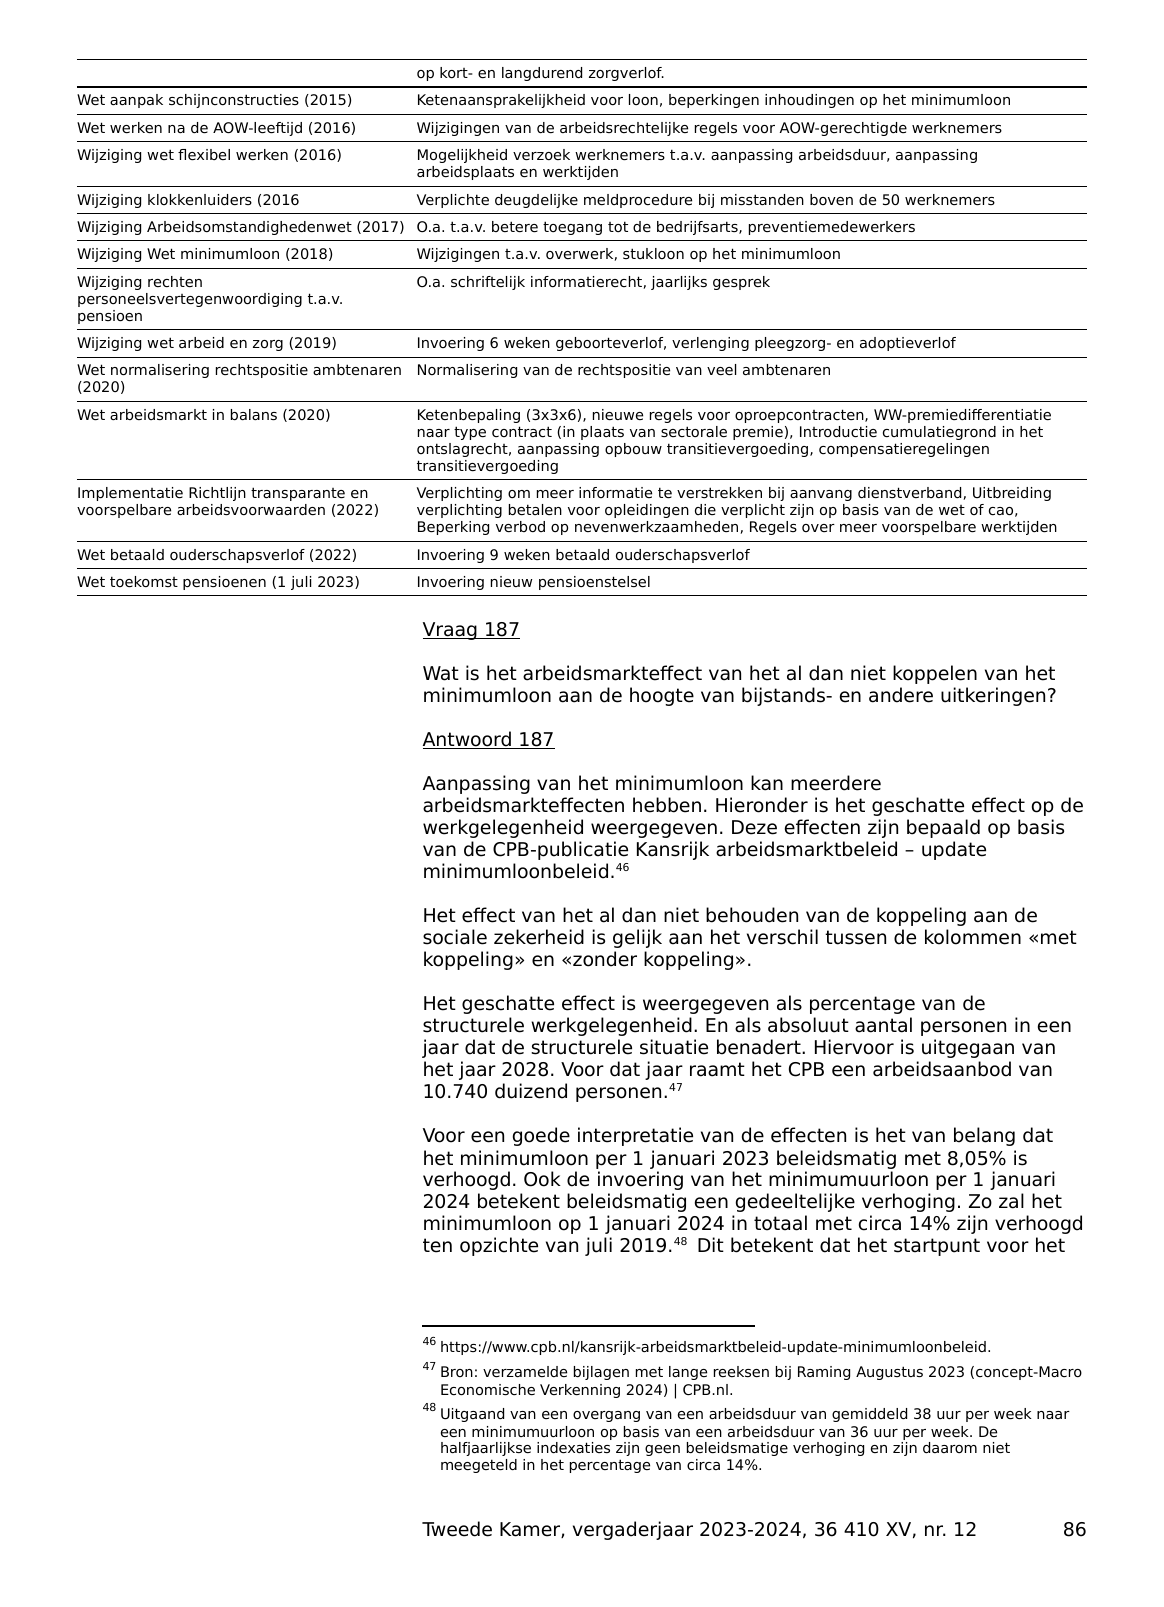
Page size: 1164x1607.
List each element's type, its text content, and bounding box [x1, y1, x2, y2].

text Uitgaand van een overgang van een arbeidsduur van gemiddeld 38 uur per week naar een minimumuurloon op basis van een arbeidsduur van 36 uur per week. De halfjaarlijkse indexaties zijn geen beleidsmatige verhoging en zijn daarom niet meegeteld in het percentage van circa 14%. [422, 1402, 1087, 1474]
text Wat is het arbeidsmarkteffect van het al dan niet koppelen van het minimumloon aan de hoogte van bijstands- en andere uitkeringen? [422, 663, 1087, 707]
table_cell Wijziging wet arbeid en zorg (2019) [77, 330, 410, 357]
table_cell Wet normalisering rechtspositie ambtenaren (2020) [77, 358, 410, 401]
table_cell Wijziging Wet minimumloon (2018) [77, 241, 410, 268]
table_cell O.a. t.a.v. betere toegang tot de bedrijfsarts, preventiemedewerkers [410, 214, 1087, 240]
table_cell Normalisering van de rechtspositie van veel ambtenaren [410, 358, 1087, 401]
table_cell [77, 60, 410, 86]
table_cell Wet toekomst pensioenen (1 juli 2023) [77, 569, 410, 595]
table_cell Wet werken na de AOW-leeftijd (2016) [77, 115, 410, 141]
table_cell Verplichte deugdelijke meldprocedure bij misstanden boven de 50 werknemers [410, 187, 1087, 213]
text Het geschatte effect is weergegeven als percentage van de structurele werkgelegenheid. En als absoluut aantal personen in een jaar dat de structurele situatie benadert. Hiervoor is uitgegaan van het jaar 2028. Voor dat jaar raamt het CPB een arbeidsaanbod van 10.740 duizend personen. [422, 993, 1087, 1103]
text https://www.cpb.nl/kansrijk-arbeidsmarktbeleid-update-minimumloonbeleid. [422, 1335, 1087, 1357]
subtitle Vraag 187 [422, 619, 1087, 641]
table_cell Wijziging wet flexibel werken (2016) [77, 142, 410, 186]
table_cell Invoering 6 weken geboorteverlof, verlenging pleegzorg- en adoptieverlof [410, 330, 1087, 357]
text Voor een goede interpretatie van de effecten is het van belang dat het minimumloon per 1 januari 2023 beleidsmatig met 8,05% is verhoogd. Ook de invoering van het minimumuurloon per 1 januari 2024 betekent beleidsmatig een gedeeltelijke verhoging. Zo zal het minimumloon op 1 januari 2024 in totaal met circa 14% zijn verhoogd ten opzichte van juli 2019. Dit betekent dat het startpunt voor het [422, 1125, 1087, 1257]
table_cell Wet aanpak schijnconstructies (2015) [77, 88, 410, 114]
table_cell Invoering 9 weken betaald ouderschapsverlof [410, 542, 1087, 568]
table_cell Verplichting om meer informatie te verstrekken bij aanvang dienstverband, Uitbreiding verplichting betalen voor opleidingen die verplicht zijn op basis van de wet of cao, Beperking verbod op nevenwerkzaamheden, Regels over meer voorspelbare werktijden [410, 480, 1087, 541]
table_cell Wet betaald ouderschapsverlof (2022) [77, 542, 410, 568]
table_cell O.a. schriftelijk informatierecht, jaarlijks gesprek [410, 269, 1087, 329]
table_cell Wijziging Arbeidsomstandighedenwet (2017) [77, 214, 410, 240]
text Bron: verzamelde bijlagen met lange reeksen bij Raming Augustus 2023 (concept-Macro Economische Verkenning 2024) | CPB.nl. [422, 1360, 1087, 1399]
text Het effect van het al dan niet behouden van de koppeling aan de sociale zekerheid is gelijk aan het verschil tussen de kolommen «met koppeling» en «zonder koppeling». [422, 905, 1087, 971]
table_cell Mogelijkheid verzoek werknemers t.a.v. aanpassing arbeidsduur, aanpassing arbeidsplaats en werktijden [410, 142, 1087, 186]
table_cell Ketenbepaling (3x3x6), nieuwe regels voor oproepcontracten, WW-premiedifferentiatie naar type contract (in plaats van sectorale premie), Introductie cumulatiegrond in het ontslagrecht, aanpassing opbouw transitievergoeding, compensatieregelingen transitievergoeding [410, 402, 1087, 479]
table_cell Wijziging klokkenluiders (2016 [77, 187, 410, 213]
table_cell Wijzigingen van de arbeidsrechtelijke regels voor AOW-gerechtigde werknemers [410, 115, 1087, 141]
table_cell Invoering nieuw pensioenstelsel [410, 569, 1087, 595]
table_cell Ketenaansprakelijkheid voor loon, beperkingen inhoudingen op het minimumloon [410, 88, 1087, 114]
table_cell op kort- en langdurend zorgverlof. [410, 60, 1087, 86]
table_cell Wet arbeidsmarkt in balans (2020) [77, 402, 410, 479]
text Aanpassing van het minimumloon kan meerdere arbeidsmarkteffecten hebben. Hieronder is het geschatte effect op de werkgelegenheid weergegeven. Deze effecten zijn bepaald op basis van de CPB-publicatie Kansrijk arbeidsmarktbeleid – update minimumloonbeleid. [422, 773, 1087, 883]
table_cell Wijzigingen t.a.v. overwerk, stukloon op het minimumloon [410, 241, 1087, 268]
table_cell Implementatie Richtlijn transparante en voorspelbare arbeidsvoorwaarden (2022) [77, 480, 410, 541]
subtitle Antwoord 187 [422, 729, 1087, 751]
table_cell Wijziging rechten personeelsvertegenwoordiging t.a.v. pensioen [77, 269, 410, 329]
